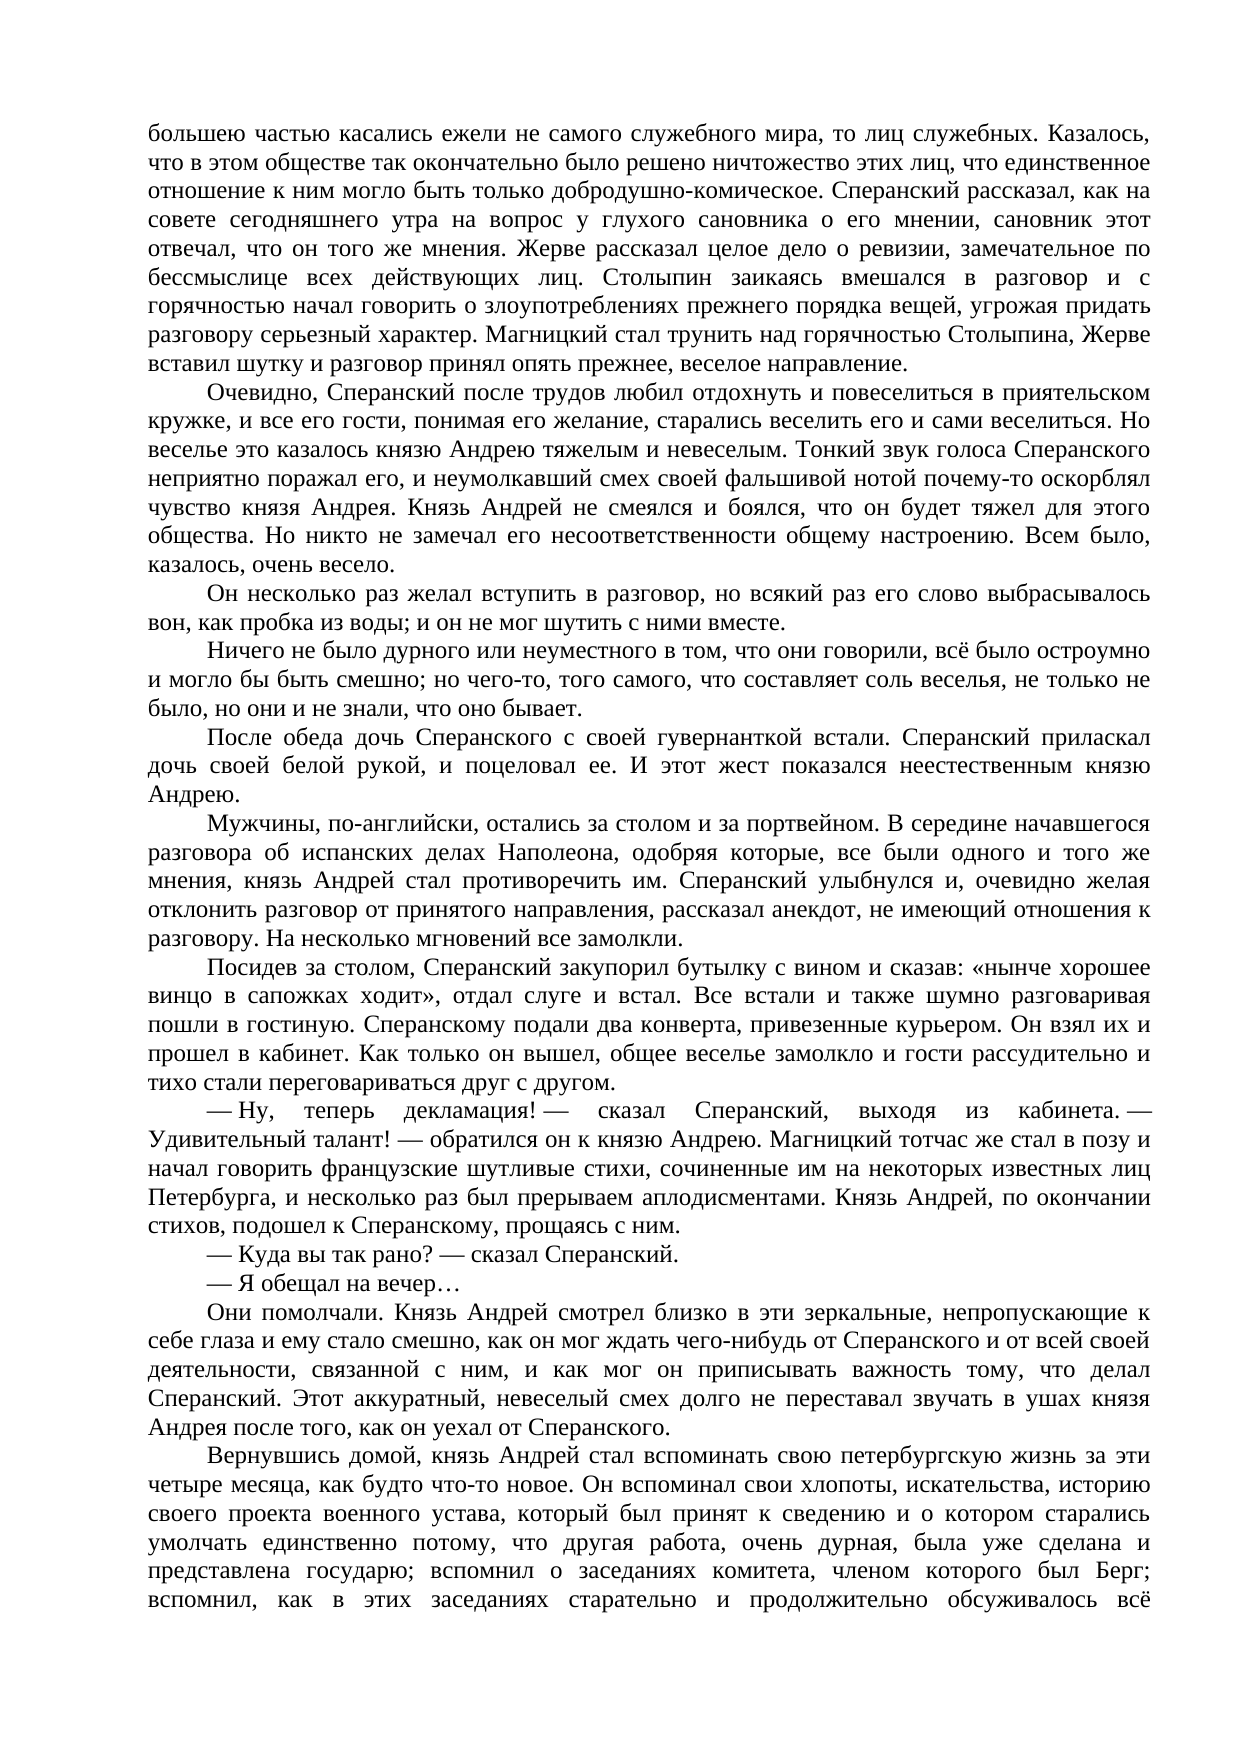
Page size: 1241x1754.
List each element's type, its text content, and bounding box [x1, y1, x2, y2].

text — Я обещал на вечер… [148, 1268, 1152, 1297]
text Вернувшись домой, князь Андрей стал вспоминать свою петербургскую жизнь за эти четыре месяца, как будто что-то новое. Он вспоминал свои хлопоты, искательства, историю своего проекта военного устава, который был принят к сведению и о котором старались умолчать единственно потому, что другая работа, очень дурная, была уже сделана и представлена государю; вспомнил о заседаниях комитета, членом которого был Берг; вспомнил, как в этих заседаниях старательно и продолжительно обсуживалось всё [148, 1441, 1152, 1613]
text Мужчины, по-английски, остались за столом и за портвейном. В середине начавшегося разговора об испанских делах Наполеона, одобряя которые, все были одного и того же мнения, князь Андрей стал противоречить им. Сперанский улыбнулся и, очевидно желая отклонить разговор от принятого направления, рассказал анекдот, не имеющий отношения к разговору. На несколько мгновений все замолкли. [148, 808, 1152, 952]
text Ничего не было дурного или неуместного в том, что они говорили, всё было остроумно и могло бы быть смешно; но чего-то, того самого, что составляет соль веселья, не только не было, но они и не знали, что оно бывает. [148, 636, 1152, 722]
text большею частью касались ежели не самого служебного мира, то лиц служебных. Казалось, что в этом обществе так окончательно было решено ничтожество этих лиц, что единственное отношение к ним могло быть только добродушно-комическое. Сперанский рассказал, как на совете сегодняшнего утра на вопрос у глухого сановника о его мнении, сановник этот отвечал, что он того же мнения. Жерве рассказал целое дело о ревизии, замечательное по бессмыслице всех действующих лиц. Столыпин заикаясь вмешался в разговор и с горячностью начал говорить о злоупотреблениях прежнего порядка вещей, угрожая придать разговору серьезный характер. Магницкий стал трунить над горячностью Столыпина, Жерве вставил шутку и разговор принял опять прежнее, веселое направление. [148, 118, 1152, 377]
text — Куда вы так рано? — сказал Сперанский. [148, 1239, 1152, 1268]
text Посидев за столом, Сперанский закупорил бутылку с вином и сказав: «нынче хорошее винцо в сапожках ходит», отдал слуге и встал. Все встали и также шумно разговаривая пошли в гостиную. Сперанскому подали два конверта, привезенные курьером. Он взял их и прошел в кабинет. Как только он вышел, общее веселье замолкло и гости рассудительно и тихо стали переговариваться друг с другом. [148, 952, 1152, 1096]
text — Ну, теперь декламация! — сказал Сперанский, выходя из кабинета. — Удивительный талант! — обратился он к князю Андрею. Магницкий тотчас же стал в позу и начал говорить французские шутливые стихи, сочиненные им на некоторых известных лиц Петербурга, и несколько раз был прерываем аплодисментами. Князь Андрей, по окончании стихов, подошел к Сперанскому, прощаясь с ним. [148, 1096, 1152, 1239]
text Они помолчали. Князь Андрей смотрел близко в эти зеркальные, непропускающие к себе глаза и ему стало смешно, как он мог ждать чего-нибудь от Сперанского и от всей своей деятельности, связанной с ним, и как мог он приписывать важность тому, что делал Сперанский. Этот аккуратный, невеселый смех долго не переставал звучать в ушах князя Андрея после того, как он уехал от Сперанского. [148, 1297, 1152, 1441]
text Очевидно, Сперанский после трудов любил отдохнуть и повеселиться в приятельском кружке, и все его гости, понимая его желание, старались веселить его и сами веселиться. Но веселье это казалось князю Андрею тяжелым и невеселым. Тонкий звук голоса Сперанского неприятно поражал его, и неумолкавший смех своей фальшивой нотой почему-то оскорблял чувство князя Андрея. Князь Андрей не смеялся и боялся, что он будет тяжел для этого общества. Но никто не замечал его несоответственности общему настроению. Всем было, казалось, очень весело. [148, 377, 1152, 578]
text После обеда дочь Сперанского с своей гувернанткой встали. Сперанский приласкал дочь своей белой рукой, и поцеловал ее. И этот жест показался неестественным князю Андрею. [148, 722, 1152, 808]
text Он несколько раз желал вступить в разговор, но всякий раз его слово выбрасывалось вон, как пробка из воды; и он не мог шутить с ними вместе. [148, 578, 1152, 636]
